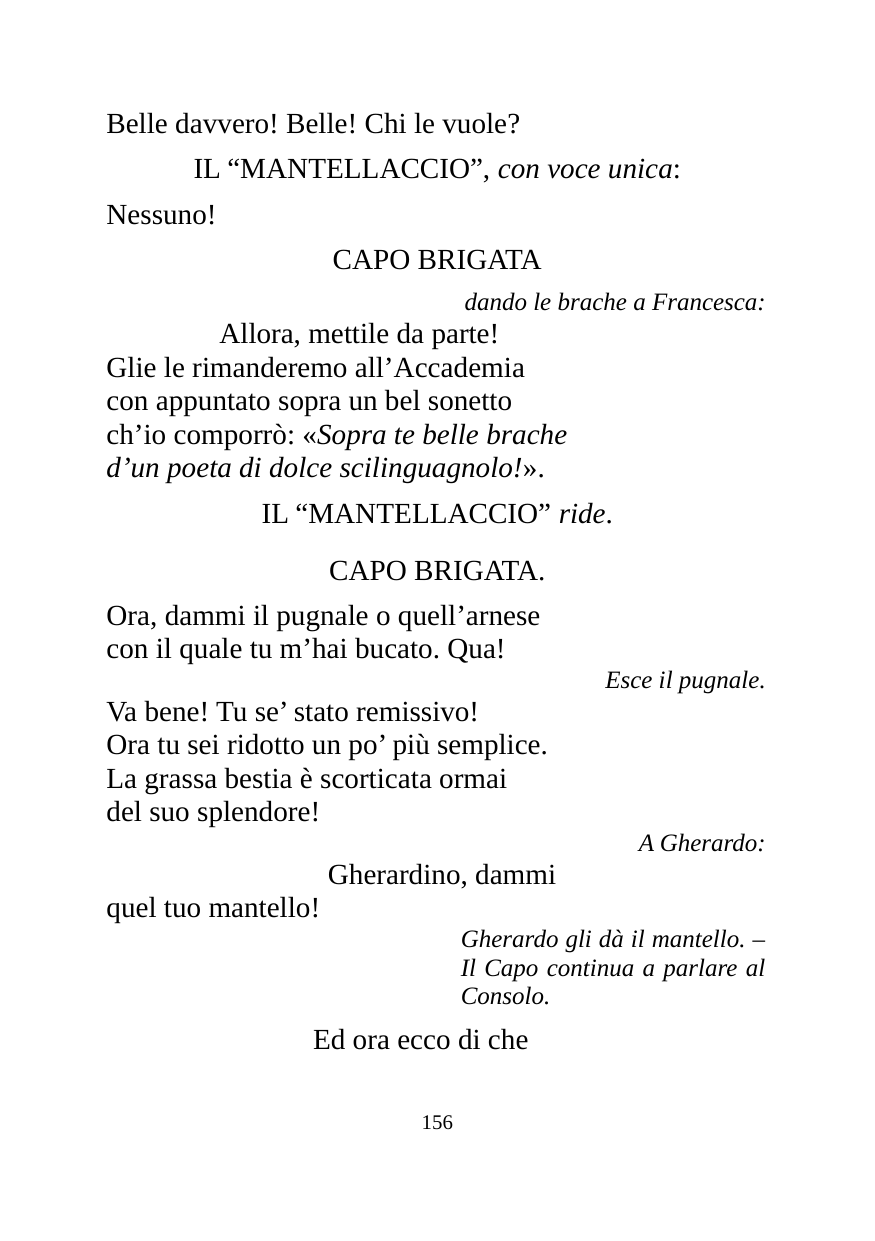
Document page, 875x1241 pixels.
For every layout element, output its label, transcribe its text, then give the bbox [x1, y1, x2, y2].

text A Gherardo: [402, 828, 768, 857]
text Nessuno! [106, 197, 768, 230]
text IL “MANTELLACCIO” ride. [106, 496, 768, 529]
text Va bene! Tu se’ stato remissivo! Ora tu sei ridotto un po’ più semplice. La grassa bestia è scorticata ormai del suo splendore! [106, 694, 768, 828]
text Belle davvero! Belle! Chi le vuole? [106, 106, 768, 140]
text Allora, mettile da parte! Glie le rimanderemo all’Accademia con appuntato sopra un bel sonetto ch’io comporrò: «Sopra te belle brache d’un poeta di dolce scilinguagnolo!». [106, 316, 768, 484]
text CAPO BRIGATA [106, 242, 768, 276]
text CAPO BRIGATA. [106, 553, 768, 586]
text Gherardino, dammi quel tuo mantello! [106, 857, 768, 924]
text Gherardo gli dà il mantello. – Il Capo continua a parlare al Consolo. [461, 924, 768, 1010]
text dando le brache a Francesca: [402, 287, 768, 316]
text IL “MANTELLACCIO”, con voce unica: [106, 152, 768, 185]
text Esce il pugnale. [402, 665, 768, 694]
text Ora, dammi il pugnale o quell’arnese con il quale tu m’hai bucato. Qua! [106, 598, 768, 665]
text Ed ora ecco di che [106, 1022, 768, 1056]
